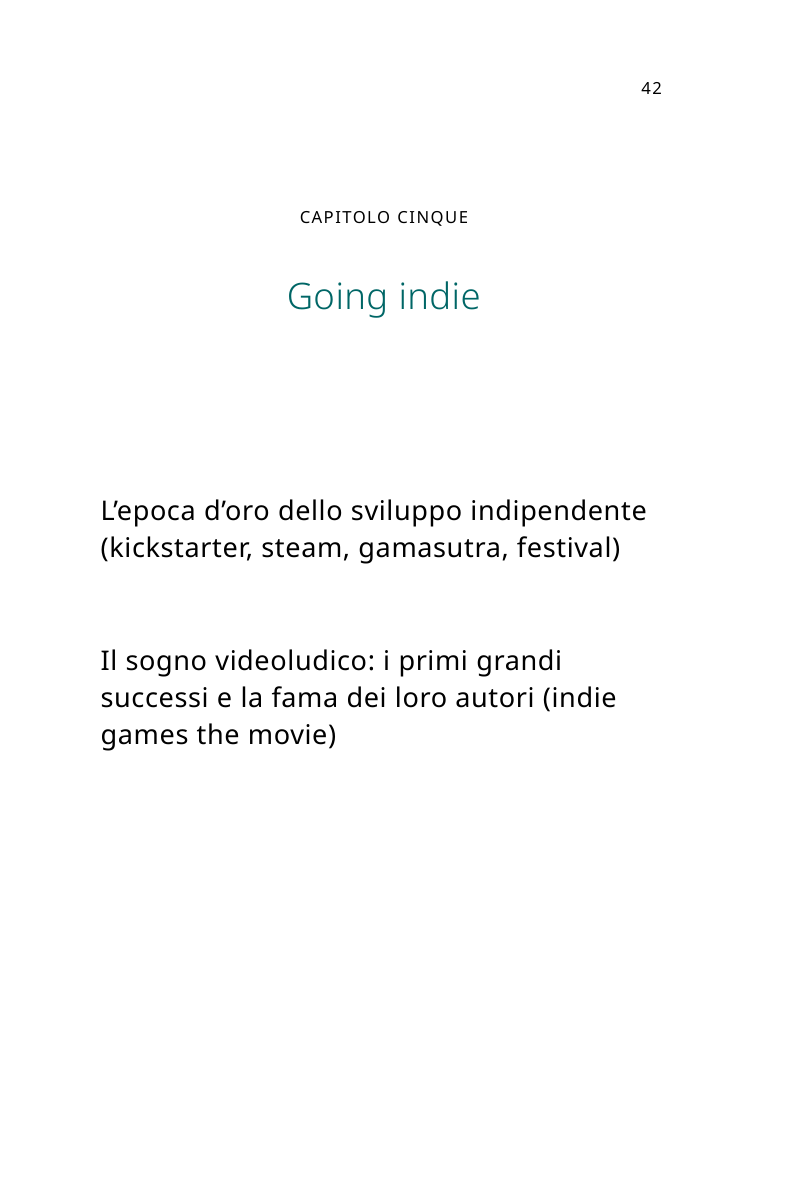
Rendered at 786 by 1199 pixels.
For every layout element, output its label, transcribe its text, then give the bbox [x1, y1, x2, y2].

subtitle Going indie [106, 270, 661, 320]
subtitle Il sogno videoludico: i primi grandi successi e la fama dei loro autori (indie games the movie) [100, 642, 661, 752]
subtitle Capitolo cinque [106, 206, 661, 228]
subtitle L’epoca d’oro dello sviluppo indipendente (kickstarter, steam, gamasutra, festival) [100, 491, 661, 565]
